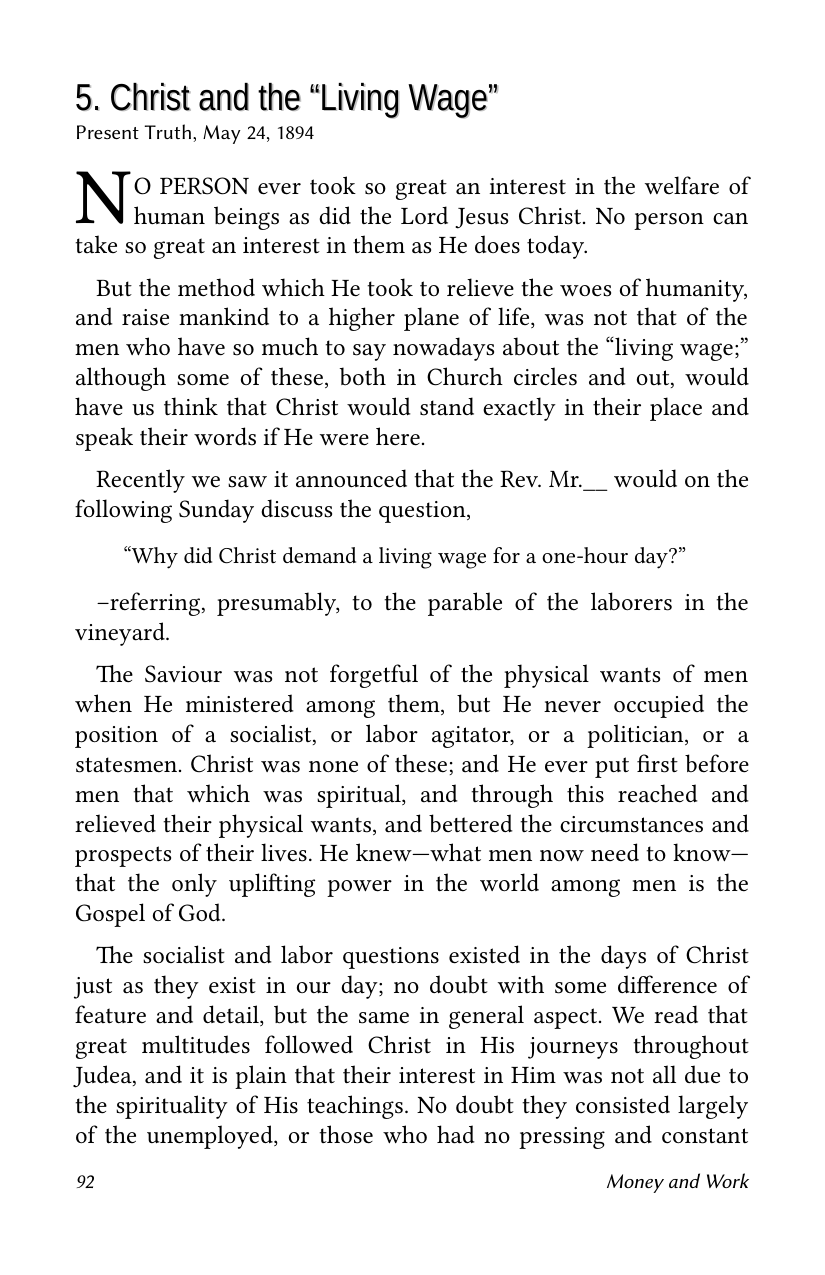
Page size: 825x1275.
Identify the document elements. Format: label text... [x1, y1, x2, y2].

title Christ and the “Living Wage” [75, 75, 750, 118]
text “Why did Christ demand a living wage for a one-hour day?” [105, 543, 720, 569]
text NO PERSON ever took so great an interest in the welfare of human beings as did the Lord Jesus Christ. No person can take so great an interest in them as He does today. [75, 172, 750, 260]
text Present Truth, May 24, 1894 [75, 121, 750, 145]
text The Saviour was not forgetful of the physical wants of men when He ministered among them, but He never occupied the position of a socialist, or labor agitator, or a politician, or a statesmen. Christ was none of these; and He ever put first before men that which was spiritual, and through this reached and relieved their physical wants, and bettered the circumstances and prospects of their lives. He knew—what men now need to know—that the only uplifting power in the world among men is the Gospel of God. [75, 660, 750, 928]
text –referring, presumably, to the parable of the laborers in the vineyard. [75, 588, 750, 647]
text The socialist and labor questions existed in the days of Christ just as they exist in our day; no doubt with some difference of feature and detail, but the same in general aspect. We read that great multitudes followed Christ in His journeys throughout Judea, and it is plain that their interest in Him was not all due to the spirituality of His teachings. No doubt they consisted largely of the unemployed, or those who had no pressing and constant [75, 941, 750, 1149]
text But the method which He took to relieve the woes of humanity, and raise mankind to a higher plane of life, was not that of the men who have so much to say nowadays about the “living wage;” although some of these, both in Church circles and out, would have us think that Christ would stand exactly in their place and speak their words if He were here. [75, 273, 750, 452]
text Recently we saw it announced that the Rev. Mr.__ would on the following Sunday discuss the question, [75, 465, 750, 523]
